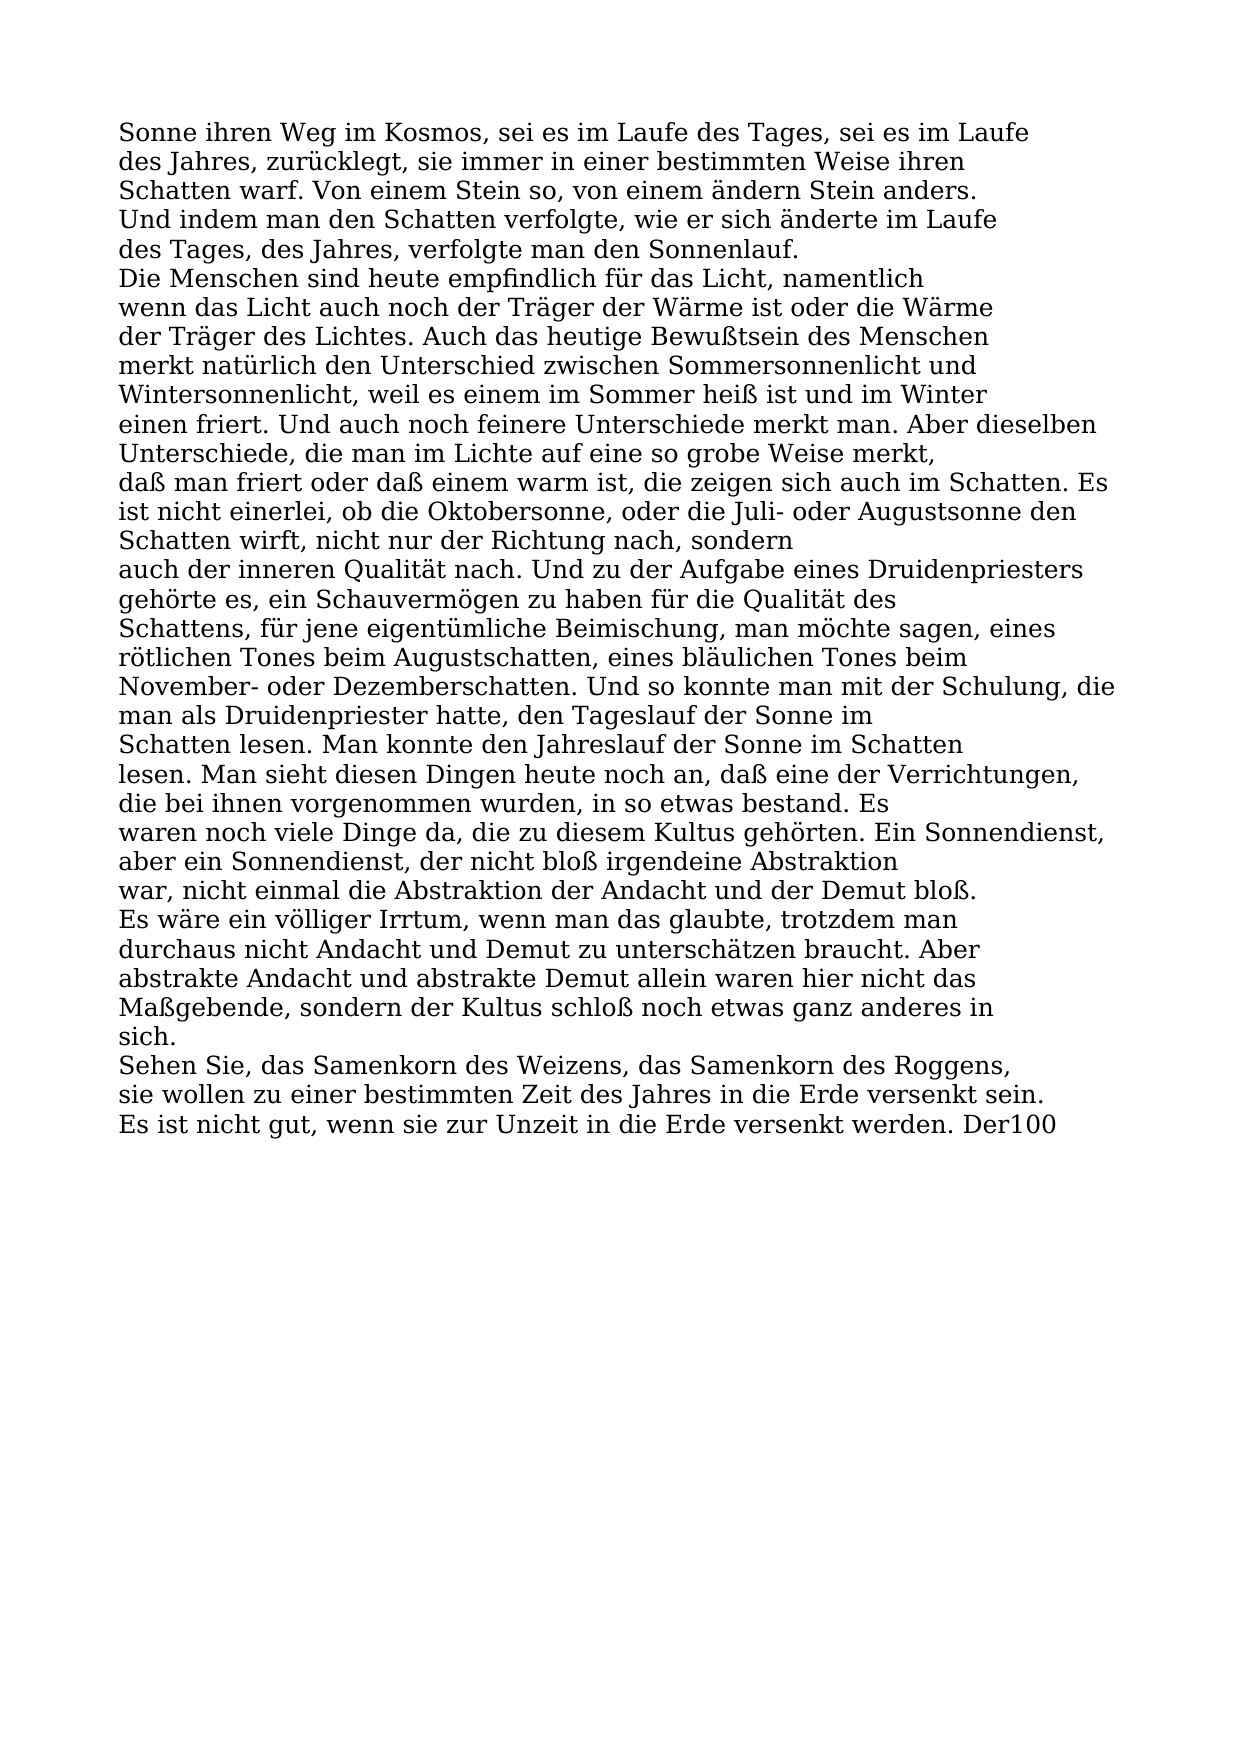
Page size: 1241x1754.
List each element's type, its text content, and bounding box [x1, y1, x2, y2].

text Schatten lesen. Man konnte den Jahreslauf der Sonne im Schatten [118, 731, 1122, 760]
text Und indem man den Schatten verfolgte, wie er sich änderte im Laufe [118, 206, 1122, 235]
text sie wollen zu einer bestimmten Zeit des Jahres in die Erde versenkt sein. [118, 1081, 1122, 1110]
text November- oder Dezemberschatten. Und so konnte man mit der Schulung, die man als Druidenpriester hatte, den Tageslauf der Sonne im [118, 672, 1122, 731]
text sich. [118, 1022, 1122, 1051]
text Wintersonnenlicht, weil es einem im Sommer heiß ist und im Winter [118, 381, 1122, 410]
text Maßgebende, sondern der Kultus schloß noch etwas ganz anderes in [118, 993, 1122, 1022]
text Sonne ihren Weg im Kosmos, sei es im Laufe des Tages, sei es im Laufe [118, 118, 1122, 147]
text des Tages, des Jahres, verfolgte man den Sonnenlauf. [118, 235, 1122, 264]
text des Jahres, zurücklegt, sie immer in einer bestimmten Weise ihren [118, 147, 1122, 176]
text merkt natürlich den Unterschied zwischen Sommersonnenlicht und [118, 351, 1122, 381]
text wenn das Licht auch noch der Träger der Wärme ist oder die Wärme [118, 293, 1122, 322]
text Es ist nicht gut, wenn sie zur Unzeit in die Erde versenkt werden. Der100 [118, 1110, 1122, 1139]
text war, nicht einmal die Abstraktion der Andacht und der Demut bloß. [118, 876, 1122, 906]
text abstrakte Andacht und abstrakte Demut allein waren hier nicht das [118, 964, 1122, 993]
text Es wäre ein völliger Irrtum, wenn man das glaubte, trotzdem man [118, 906, 1122, 935]
text waren noch viele Dinge da, die zu diesem Kultus gehörten. Ein Sonnendienst, aber ein Sonnendienst, der nicht bloß irgendeine Abstraktion [118, 818, 1122, 876]
text daß man friert oder daß einem warm ist, die zeigen sich auch im Schatten. Es ist nicht einerlei, ob die Oktobersonne, oder die Juli- oder Augustsonne den Schatten wirft, nicht nur der Richtung nach, sondern [118, 468, 1122, 556]
text auch der inneren Qualität nach. Und zu der Aufgabe eines Druidenpriesters gehörte es, ein Schauvermögen zu haben für die Qualität des [118, 556, 1122, 614]
text Die Menschen sind heute empfindlich für das Licht, namentlich [118, 264, 1122, 293]
text durchaus nicht Andacht und Demut zu unterschätzen braucht. Aber [118, 935, 1122, 964]
text Schatten warf. Von einem Stein so, von einem ändern Stein anders. [118, 176, 1122, 206]
text Schattens, für jene eigentümliche Beimischung, man möchte sagen, eines [118, 614, 1122, 643]
text lesen. Man sieht diesen Dingen heute noch an, daß eine der Verrichtungen, die bei ihnen vorgenommen wurden, in so etwas bestand. Es [118, 760, 1122, 818]
text der Träger des Lichtes. Auch das heutige Bewußtsein des Menschen [118, 322, 1122, 351]
text einen friert. Und auch noch feinere Unterschiede merkt man. Aber dieselben Unterschiede, die man im Lichte auf eine so grobe Weise merkt, [118, 410, 1122, 468]
text rötlichen Tones beim Augustschatten, eines bläulichen Tones beim [118, 643, 1122, 672]
text Sehen Sie, das Samenkorn des Weizens, das Samenkorn des Roggens, [118, 1051, 1122, 1081]
